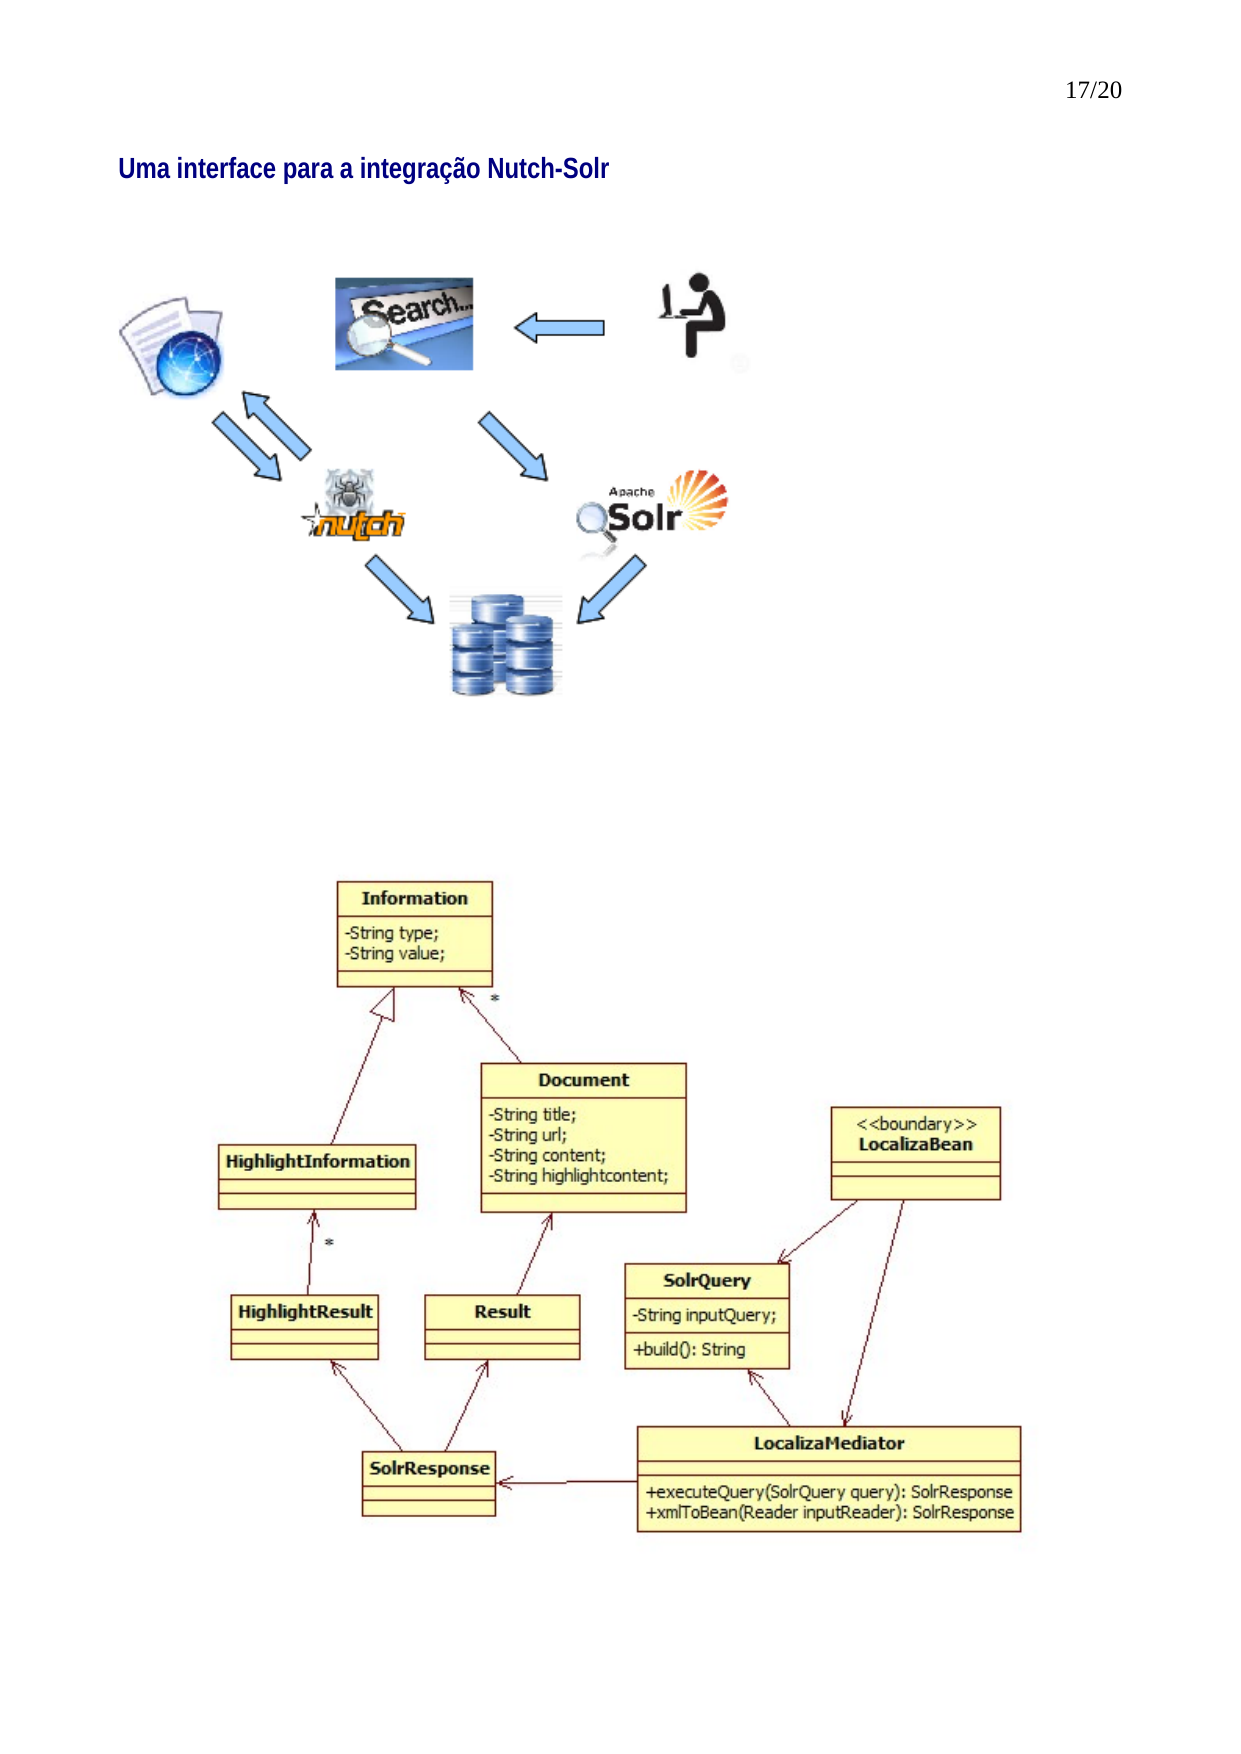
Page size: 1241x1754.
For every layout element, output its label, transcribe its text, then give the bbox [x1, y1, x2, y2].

picture [118, 253, 752, 698]
text Uma interface para a integração Nutch-Solr [118, 151, 1122, 185]
picture [187, 850, 1053, 1564]
